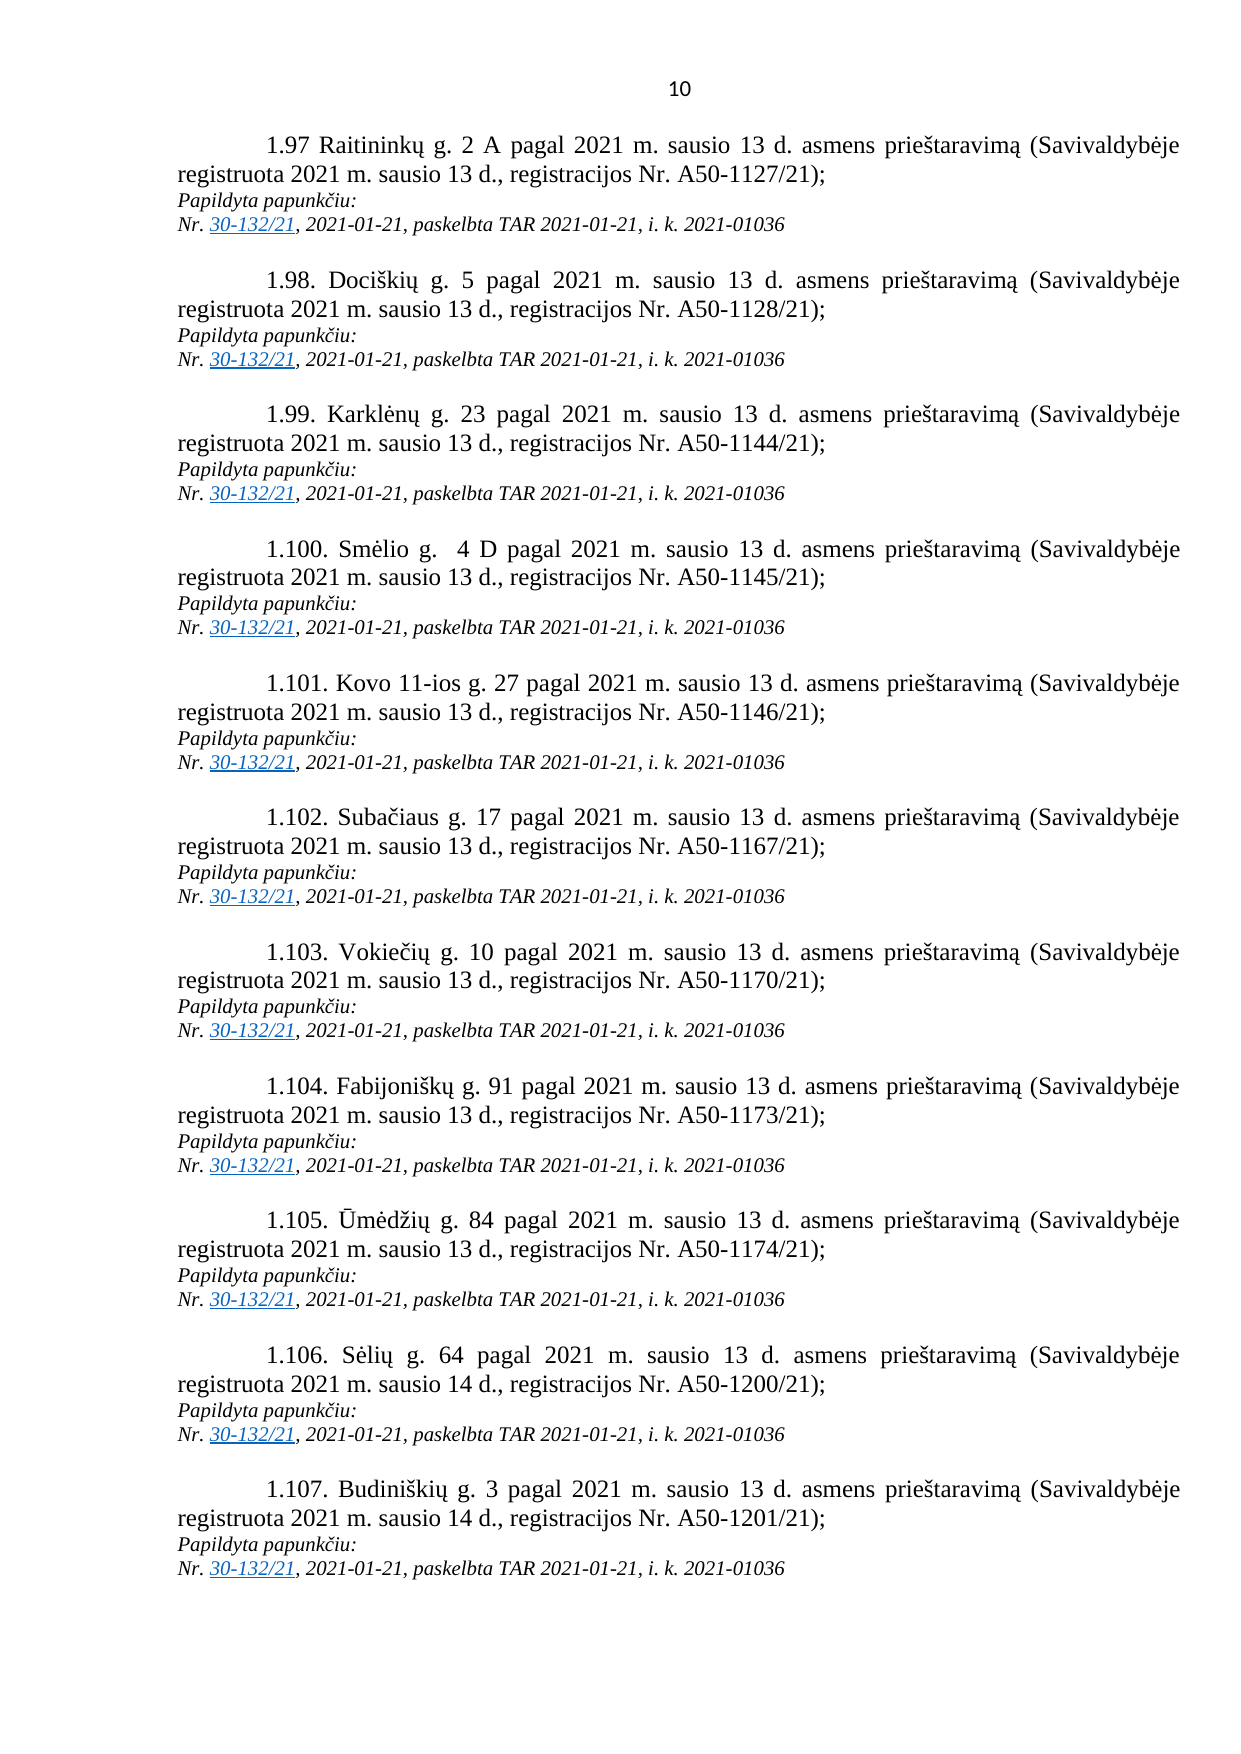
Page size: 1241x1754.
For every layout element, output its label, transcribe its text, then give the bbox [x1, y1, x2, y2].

text Nr. 30-132/21, 2021-01-21, paskelbta TAR 2021-01-21, i. k. 2021-01036 [177, 481, 1181, 505]
text Papildyta papunkčiu: [177, 1129, 1181, 1153]
text 1.99. Karklėnų g. 23 pagal 2021 m. sausio 13 d. asmens prieštaravimą (Savivaldybėje registruota 2021 m. sausio 13 d., registracijos Nr. A50-1144/21); [177, 399, 1181, 457]
text Papildyta papunkčiu: [177, 1397, 1181, 1422]
text Nr. 30-132/21, 2021-01-21, paskelbta TAR 2021-01-21, i. k. 2021-01036 [177, 1018, 1181, 1042]
text Papildyta papunkčiu: [177, 322, 1181, 347]
text 1.102. Subačiaus g. 17 pagal 2021 m. sausio 13 d. asmens prieštaravimą (Savivaldybėje registruota 2021 m. sausio 13 d., registracijos Nr. A50-1167/21); [177, 802, 1181, 860]
text Nr. 30-132/21, 2021-01-21, paskelbta TAR 2021-01-21, i. k. 2021-01036 [177, 1153, 1181, 1177]
text Nr. 30-132/21, 2021-01-21, paskelbta TAR 2021-01-21, i. k. 2021-01036 [177, 347, 1181, 371]
text Papildyta papunkčiu: [177, 1532, 1181, 1556]
text Papildyta papunkčiu: [177, 591, 1181, 615]
text 1.107. Budiniškių g. 3 pagal 2021 m. sausio 13 d. asmens prieštaravimą (Savivaldybėje registruota 2021 m. sausio 14 d., registracijos Nr. A50-1201/21); [177, 1474, 1181, 1532]
text Nr. 30-132/21, 2021-01-21, paskelbta TAR 2021-01-21, i. k. 2021-01036 [177, 1556, 1181, 1580]
text Papildyta papunkčiu: [177, 1263, 1181, 1287]
text Nr. 30-132/21, 2021-01-21, paskelbta TAR 2021-01-21, i. k. 2021-01036 [177, 1422, 1181, 1446]
text 1.101. Kovo 11-ios g. 27 pagal 2021 m. sausio 13 d. asmens prieštaravimą (Savivaldybėje registruota 2021 m. sausio 13 d., registracijos Nr. A50-1146/21); [177, 668, 1181, 726]
text Nr. 30-132/21, 2021-01-21, paskelbta TAR 2021-01-21, i. k. 2021-01036 [177, 750, 1181, 774]
text Papildyta papunkčiu: [177, 726, 1181, 750]
text 1.103. Vokiečių g. 10 pagal 2021 m. sausio 13 d. asmens prieštaravimą (Savivaldybėje registruota 2021 m. sausio 13 d., registracijos Nr. A50-1170/21); [177, 937, 1181, 994]
text Nr. 30-132/21, 2021-01-21, paskelbta TAR 2021-01-21, i. k. 2021-01036 [177, 615, 1181, 639]
text 1.100. Smėlio g. 4 D pagal 2021 m. sausio 13 d. asmens prieštaravimą (Savivaldybėje registruota 2021 m. sausio 13 d., registracijos Nr. A50-1145/21); [177, 534, 1181, 591]
text 1.98. Dociškių g. 5 pagal 2021 m. sausio 13 d. asmens prieštaravimą (Savivaldybėje registruota 2021 m. sausio 13 d., registracijos Nr. A50-1128/21); [177, 265, 1181, 322]
text 1.106. Sėlių g. 64 pagal 2021 m. sausio 13 d. asmens prieštaravimą (Savivaldybėje registruota 2021 m. sausio 14 d., registracijos Nr. A50-1200/21); [177, 1340, 1181, 1397]
text 1.104. Fabijoniškų g. 91 pagal 2021 m. sausio 13 d. asmens prieštaravimą (Savivaldybėje registruota 2021 m. sausio 13 d., registracijos Nr. A50-1173/21); [177, 1071, 1181, 1129]
text Nr. 30-132/21, 2021-01-21, paskelbta TAR 2021-01-21, i. k. 2021-01036 [177, 212, 1181, 236]
text 1.97 Raitininkų g. 2 A pagal 2021 m. sausio 13 d. asmens prieštaravimą (Savivaldybėje registruota 2021 m. sausio 13 d., registracijos Nr. A50-1127/21); [177, 131, 1181, 188]
text Papildyta papunkčiu: [177, 457, 1181, 481]
text Papildyta papunkčiu: [177, 188, 1181, 212]
text Papildyta papunkčiu: [177, 860, 1181, 884]
text 1.105. Ūmėdžių g. 84 pagal 2021 m. sausio 13 d. asmens prieštaravimą (Savivaldybėje registruota 2021 m. sausio 13 d., registracijos Nr. A50-1174/21); [177, 1206, 1181, 1263]
text Papildyta papunkčiu: [177, 994, 1181, 1018]
text Nr. 30-132/21, 2021-01-21, paskelbta TAR 2021-01-21, i. k. 2021-01036 [177, 1287, 1181, 1311]
text Nr. 30-132/21, 2021-01-21, paskelbta TAR 2021-01-21, i. k. 2021-01036 [177, 884, 1181, 908]
